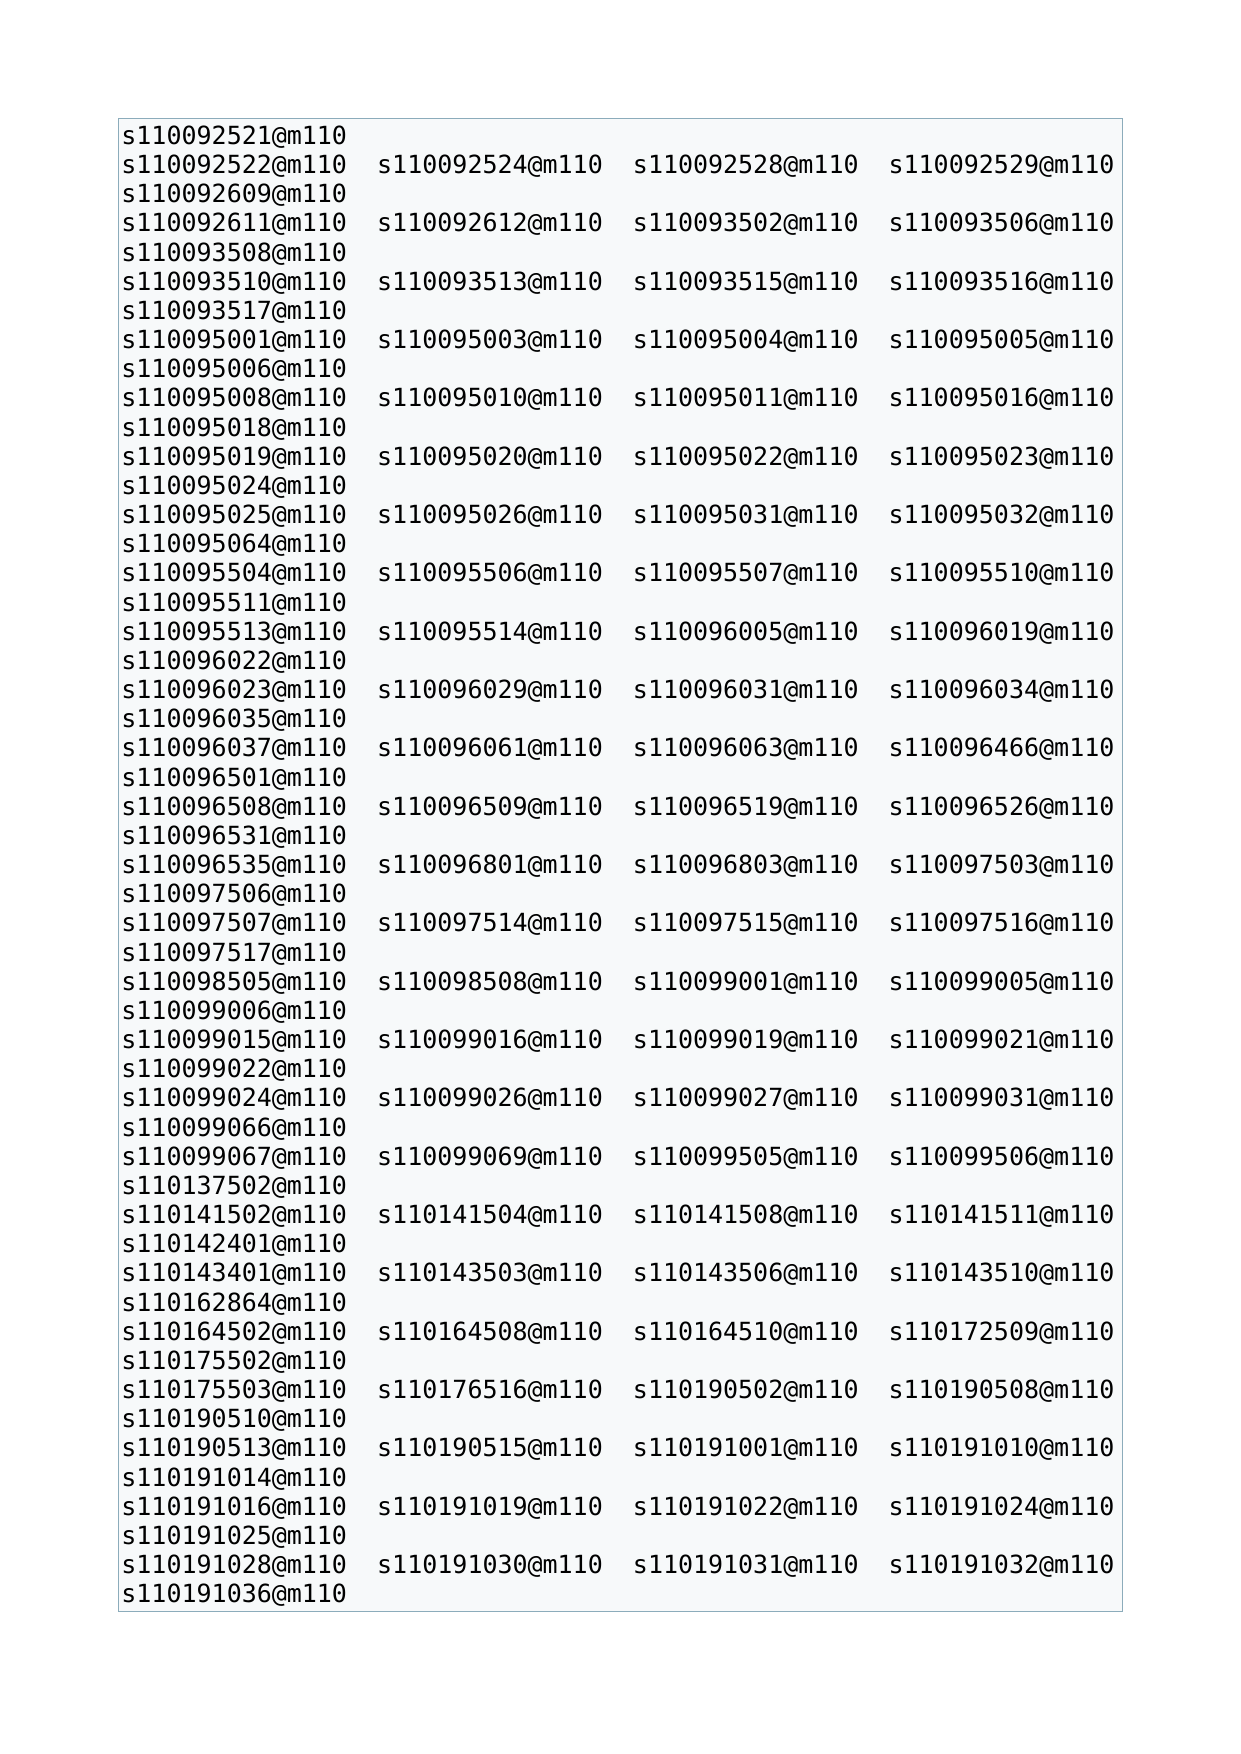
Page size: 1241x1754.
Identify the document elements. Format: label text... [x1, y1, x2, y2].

text s110092521@m110 s110092522@m110 s110092524@m110 s110092528@m110 s110092529@m110 s110092609@m110 s110092611@m110 s110092612@m110 s110093502@m110 s110093506@m110 s110093508@m110 s110093510@m110 s110093513@m110 s110093515@m110 s110093516@m110 s110093517@m110 s110095001@m110 s110095003@m110 s110095004@m110 s110095005@m110 s110095006@m110 s110095008@m110 s110095010@m110 s110095011@m110 s110095016@m110 s110095018@m110 s110095019@m110 s110095020@m110 s110095022@m110 s110095023@m110 s110095024@m110 s110095025@m110 s110095026@m110 s110095031@m110 s110095032@m110 s110095064@m110 s110095504@m110 s110095506@m110 s110095507@m110 s110095510@m110 s110095511@m110 s110095513@m110 s110095514@m110 s110096005@m110 s110096019@m110 s110096022@m110 s110096023@m110 s110096029@m110 s110096031@m110 s110096034@m110 s110096035@m110 s110096037@m110 s110096061@m110 s110096063@m110 s110096466@m110 s110096501@m110 s110096508@m110 s110096509@m110 s110096519@m110 s110096526@m110 s110096531@m110 s110096535@m110 s110096801@m110 s110096803@m110 s110097503@m110 s110097506@m110 s110097507@m110 s110097514@m110 s110097515@m110 s110097516@m110 s110097517@m110 s110098505@m110 s110098508@m110 s110099001@m110 s110099005@m110 s110099006@m110 s110099015@m110 s110099016@m110 s110099019@m110 s110099021@m110 s110099022@m110 s110099024@m110 s110099026@m110 s110099027@m110 s110099031@m110 s110099066@m110 s110099067@m110 s110099069@m110 s110099505@m110 s110099506@m110 s110137502@m110 s110141502@m110 s110141504@m110 s110141508@m110 s110141511@m110 s110142401@m110 s110143401@m110 s110143503@m110 s110143506@m110 s110143510@m110 s110162864@m110 s110164502@m110 s110164508@m110 s110164510@m110 s110172509@m110 s110175502@m110 s110175503@m110 s110176516@m110 s110190502@m110 s110190508@m110 s110190510@m110 s110190513@m110 s110190515@m110 s110191001@m110 s110191010@m110 s110191014@m110 s110191016@m110 s110191019@m110 s110191022@m110 s110191024@m110 s110191025@m110 s110191028@m110 s110191030@m110 s110191031@m110 s110191032@m110 s110191036@m110 [119, 119, 1122, 1611]
